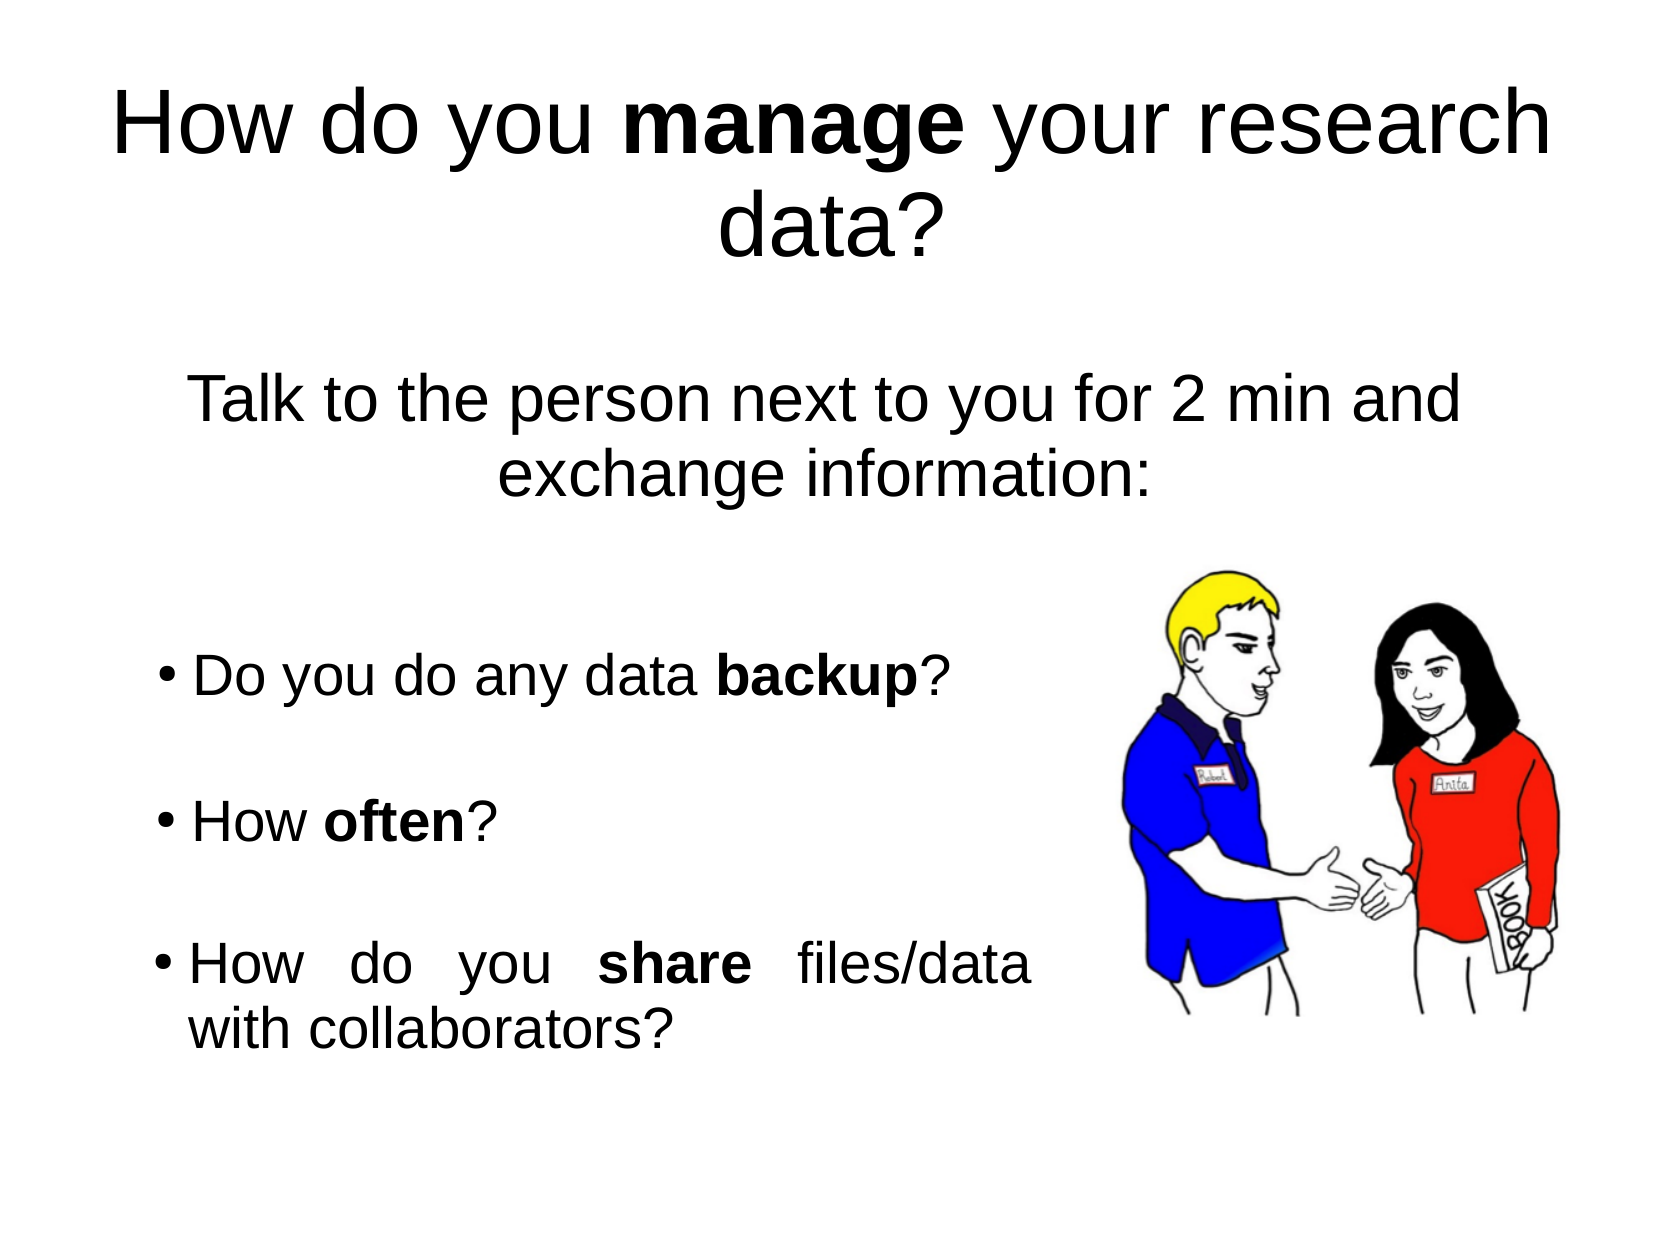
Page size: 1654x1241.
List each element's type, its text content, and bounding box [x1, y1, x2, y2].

title How do you manage your research data? [67, 70, 1598, 277]
title Do you do any data backup? [156, 600, 953, 750]
title How do you share files/data with collaborators? [152, 928, 1032, 1064]
title Talk to the person next to you for 2 min and exchange information: [105, 361, 1546, 511]
title How often? [135, 781, 520, 862]
picture [980, 531, 1654, 1017]
